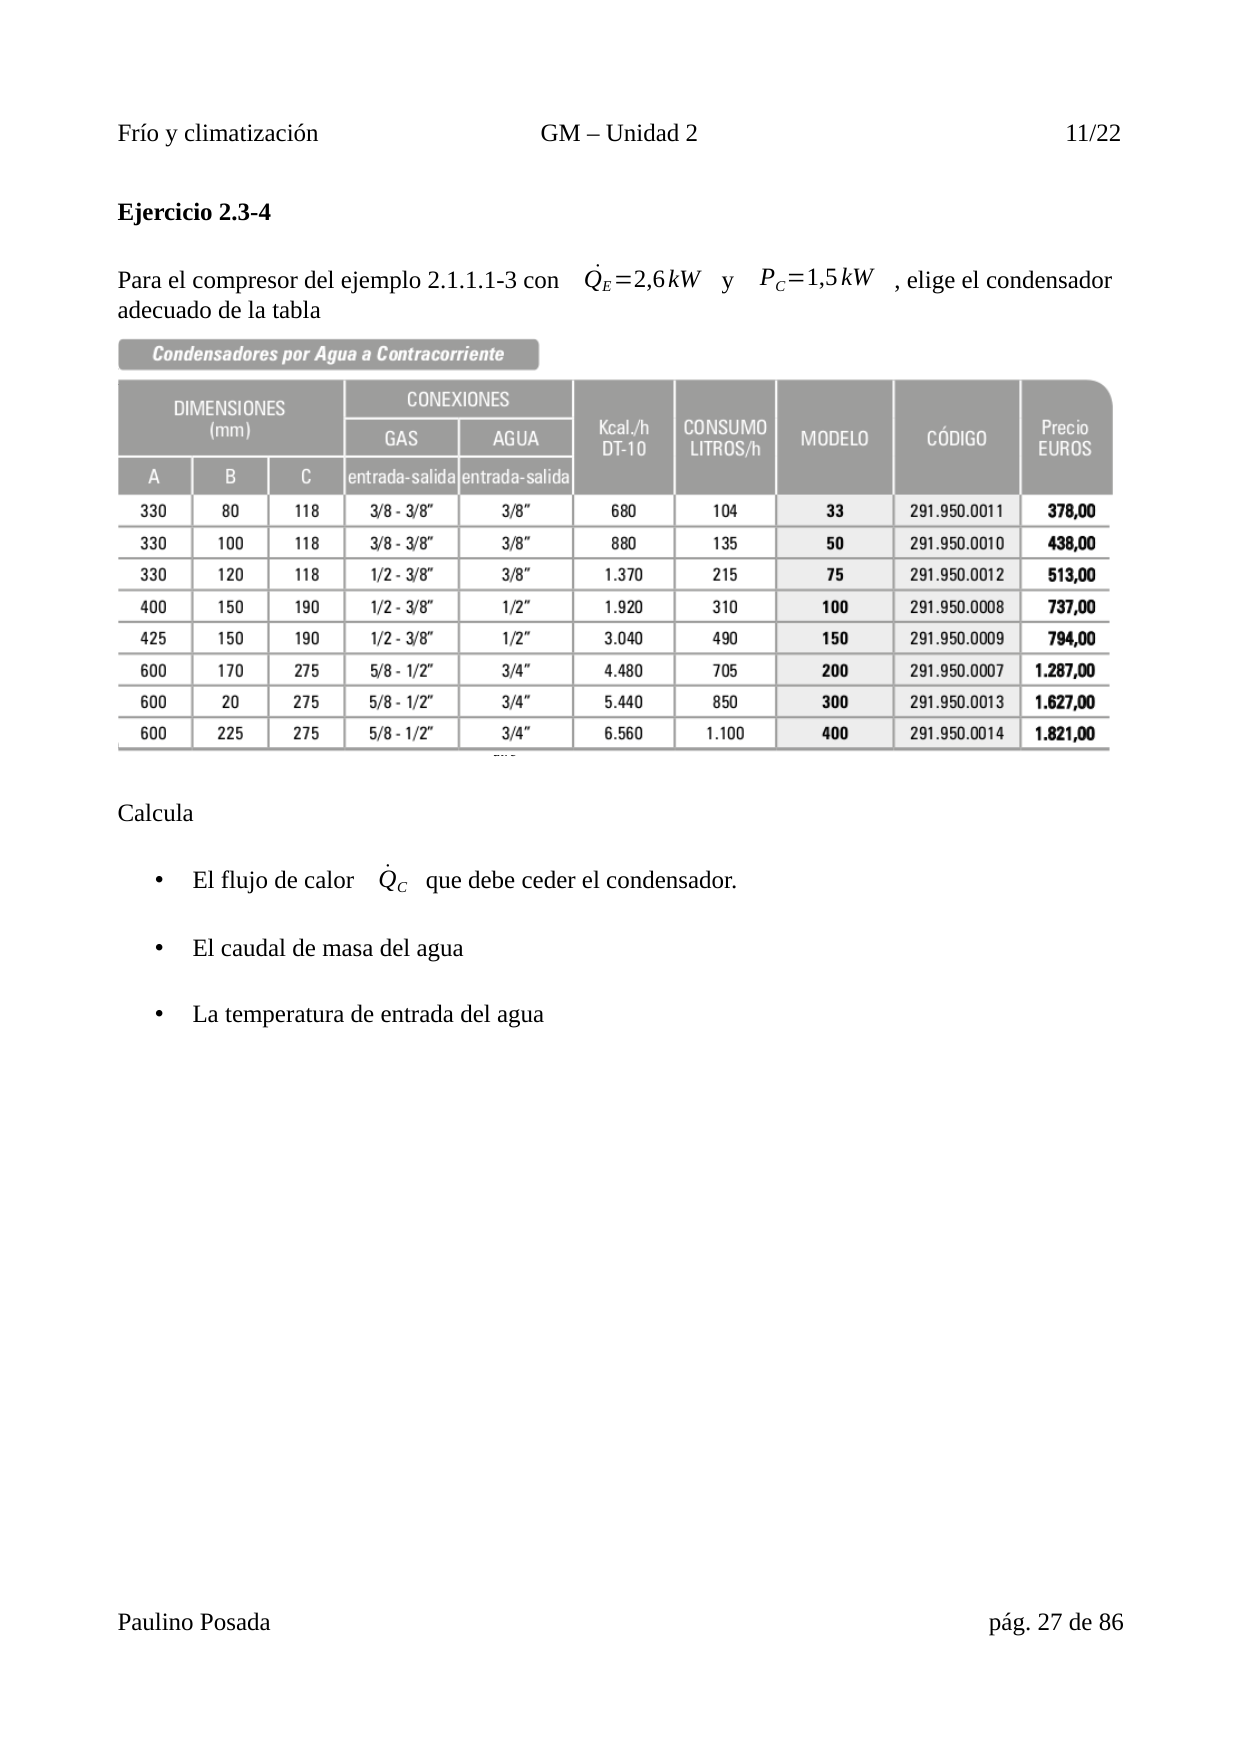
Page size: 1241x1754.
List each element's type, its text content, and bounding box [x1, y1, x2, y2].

list El flujo de calor que debe ceder el condensador. [155, 864, 1123, 896]
text Calcula [117, 798, 1123, 826]
text Suponiendo una temperatura de condensación de se deduce que la temperatura media del aire en el condensador será de . [117, 695, 1123, 760]
list La temperatura de entrada del agua [155, 999, 1123, 1028]
text Ejercicio 2.3-4 [117, 197, 1123, 226]
text Para el compresor del ejemplo 2.1.1.1-3 con y , elige el condensador adecuado de la tabla [117, 263, 1123, 324]
list El caudal de masa del agua [155, 933, 1123, 962]
picture [118, 336, 1123, 755]
